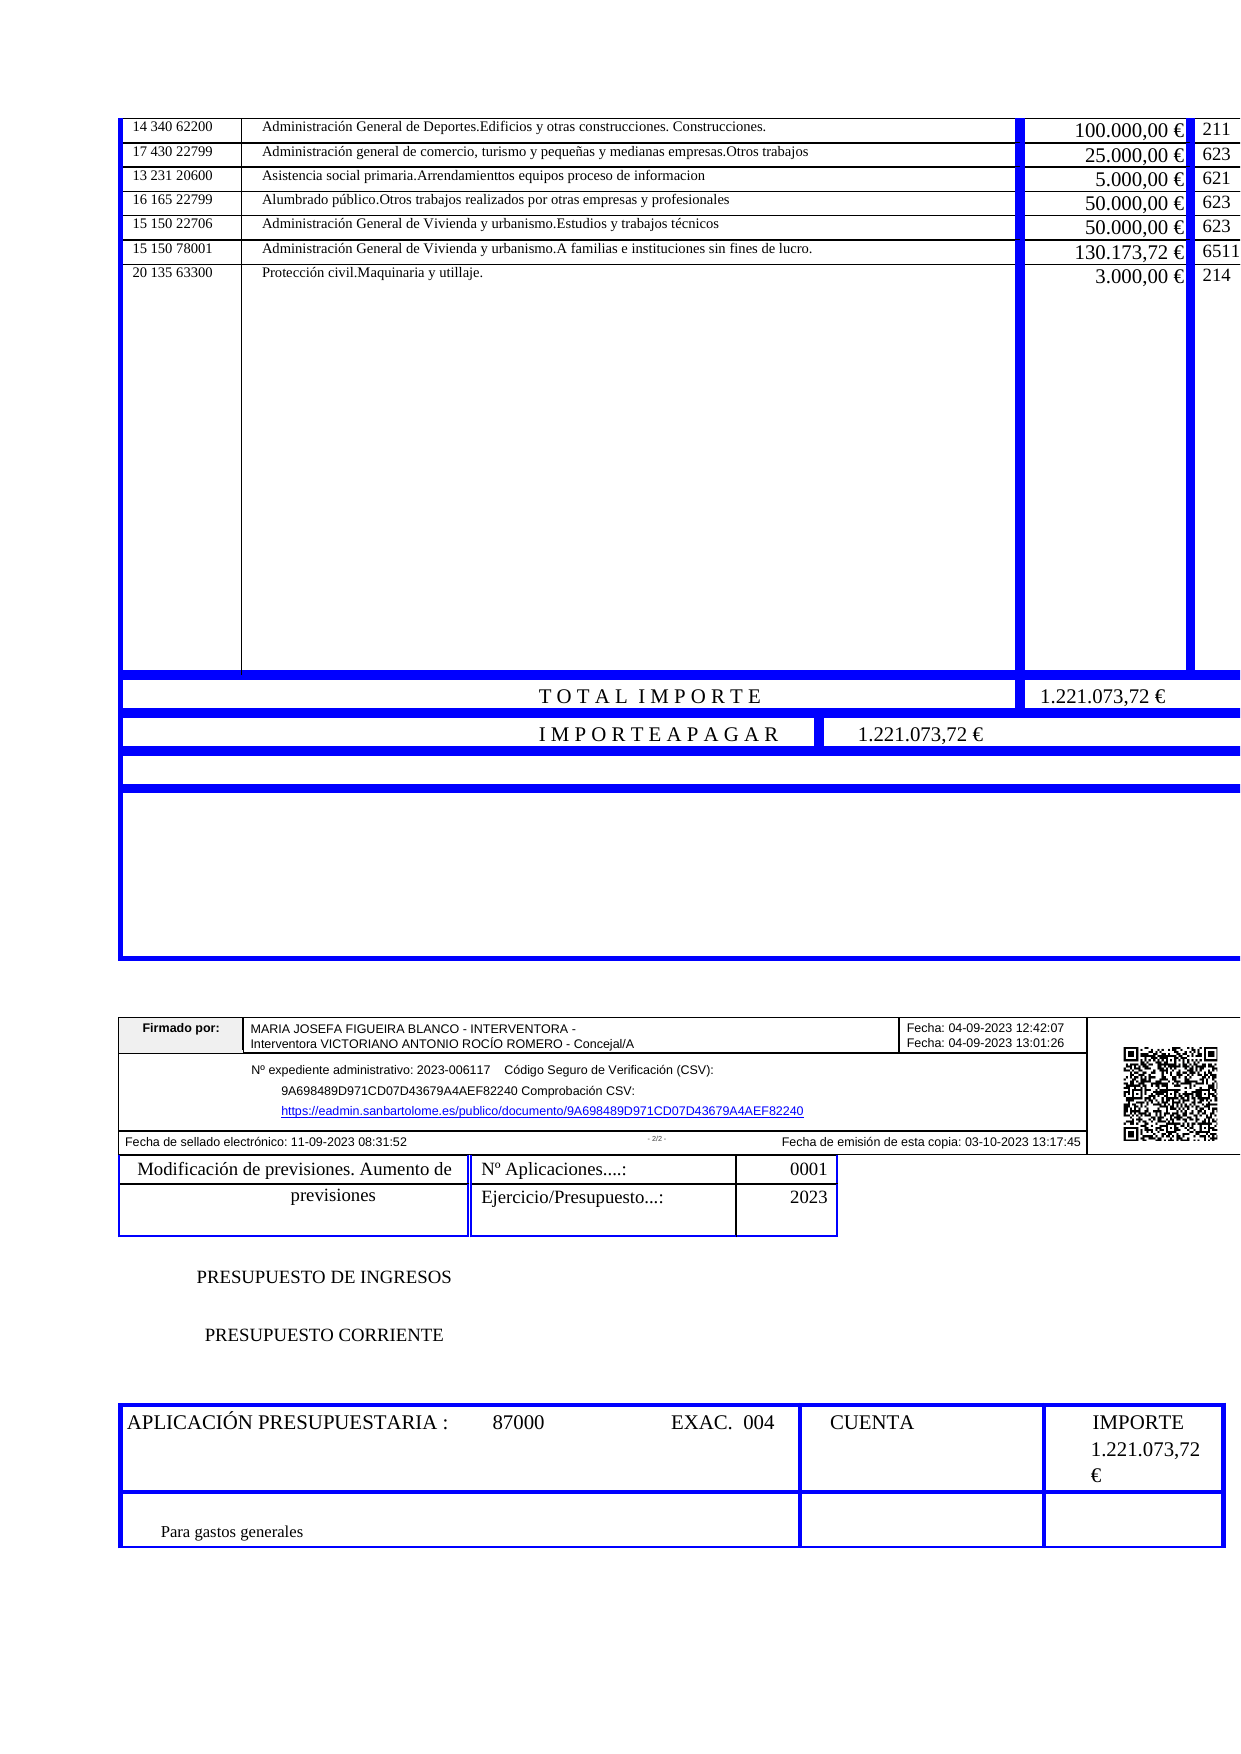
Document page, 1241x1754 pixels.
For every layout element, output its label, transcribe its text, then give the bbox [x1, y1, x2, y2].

table_cell 621 [1195, 168, 1240, 191]
table_header [1088, 1018, 1240, 1154]
table_cell 16 165 22799 [123, 192, 241, 215]
table_cell [123, 756, 1240, 784]
table_header Fecha: 04-09-2023 12:42:07 Fecha: 04-09-2023 13:01:26 [900, 1018, 1086, 1052]
table_cell 100.000,00 € [1025, 119, 1186, 142]
table_cell Administración General de Vivienda y urbanismo.A familias e instituciones sin fines de lucro. [242, 241, 1015, 264]
table_cell 214 [1195, 265, 1240, 670]
table_cell T O T A L I M P O R T E [123, 680, 1015, 708]
table_cell 623 [1195, 192, 1240, 215]
table_cell Para gastos generales [123, 1494, 798, 1546]
table_cell previsiones [120, 1185, 467, 1235]
table_cell 17 430 22799 [123, 144, 241, 166]
table_cell 14 340 62200 [123, 119, 241, 142]
table_cell 20 135 63300 [123, 265, 241, 670]
table_cell Administración General de Deportes.Edificios y otras construcciones. Construcciones. [242, 119, 1015, 142]
table_header IMPORTE 1.221.073,72 € [1046, 1407, 1221, 1490]
table_cell Fecha de sellado electrónico: 11-09-2023 08:31:52 - 2/2 - Fecha de emisión de esta copia: 03-10-2023 13:17:45 [119, 1132, 1086, 1154]
table_cell 25.000,00 € [1025, 144, 1186, 166]
table_cell 50.000,00 € [1025, 216, 1186, 239]
table_cell Nº Aplicaciones....: [472, 1156, 735, 1183]
table_cell 1.221.073,72 € [824, 718, 1240, 746]
text PRESUPUESTO DE INGRESOS [196, 1266, 1122, 1287]
table_cell Modificación de previsiones. Aumento de [120, 1156, 467, 1183]
table_cell 623 [1195, 144, 1240, 166]
table_cell [802, 1494, 1042, 1546]
table_cell 15 150 78001 [123, 241, 241, 264]
table_cell 6511 [1195, 241, 1240, 264]
table_cell 0001 [737, 1156, 836, 1183]
table_cell [123, 793, 1240, 956]
table_cell 2023 [737, 1185, 836, 1235]
table_cell 623 [1195, 216, 1240, 239]
table_cell Administración General de Vivienda y urbanismo.Estudios y trabajos técnicos [242, 216, 1015, 239]
table_cell I M P O R T E A P A G A R [123, 718, 814, 746]
table_cell Protección civil.Maquinaria y utillaje. [242, 265, 1015, 670]
table_header Firmado por: [119, 1018, 242, 1050]
table_cell 50.000,00 € [1025, 192, 1186, 215]
table_cell 3.000,00 € [1025, 265, 1186, 670]
table_cell [1046, 1494, 1221, 1546]
table_header CUENTA [802, 1407, 1042, 1490]
table_cell 13 231 20600 [123, 168, 241, 191]
table_cell Asistencia social primaria.Arrendamienttos equipos proceso de informacion [242, 168, 1015, 191]
table_cell 5.000,00 € [1025, 168, 1186, 191]
table_header APLICACIÓN PRESUPUESTARIA : 87000 EXAC. 004 [123, 1407, 798, 1490]
table_cell Alumbrado público.Otros trabajos realizados por otras empresas y profesionales [242, 192, 1015, 215]
table_cell 211 [1195, 119, 1240, 142]
table_cell Nº expediente administrativo: 2023-006117 Código Seguro de Verificación (CSV): 9A698489D971CD07D43679A4AEF82240 Comprobación CSV: https://eadmin.sanbartolome.es/publico/documento/9A698489D971CD07D43679A4AEF82240 [119, 1054, 1086, 1130]
table_cell 1.221.073,72 € [1025, 680, 1240, 708]
table_cell 15 150 22706 [123, 216, 241, 239]
text PRESUPUESTO CORRIENTE [204, 1324, 1122, 1346]
table_header MARIA JOSEFA FIGUEIRA BLANCO - INTERVENTORA - Interventora VICTORIANO ANTONIO ROCÍO ROMERO - Concejal/A [244, 1018, 898, 1052]
table_cell 130.173,72 € [1025, 241, 1186, 264]
table_cell Administración general de comercio, turismo y pequeñas y medianas empresas.Otros trabajos [242, 144, 1015, 166]
table_cell Ejercicio/Presupuesto...: [472, 1185, 735, 1235]
